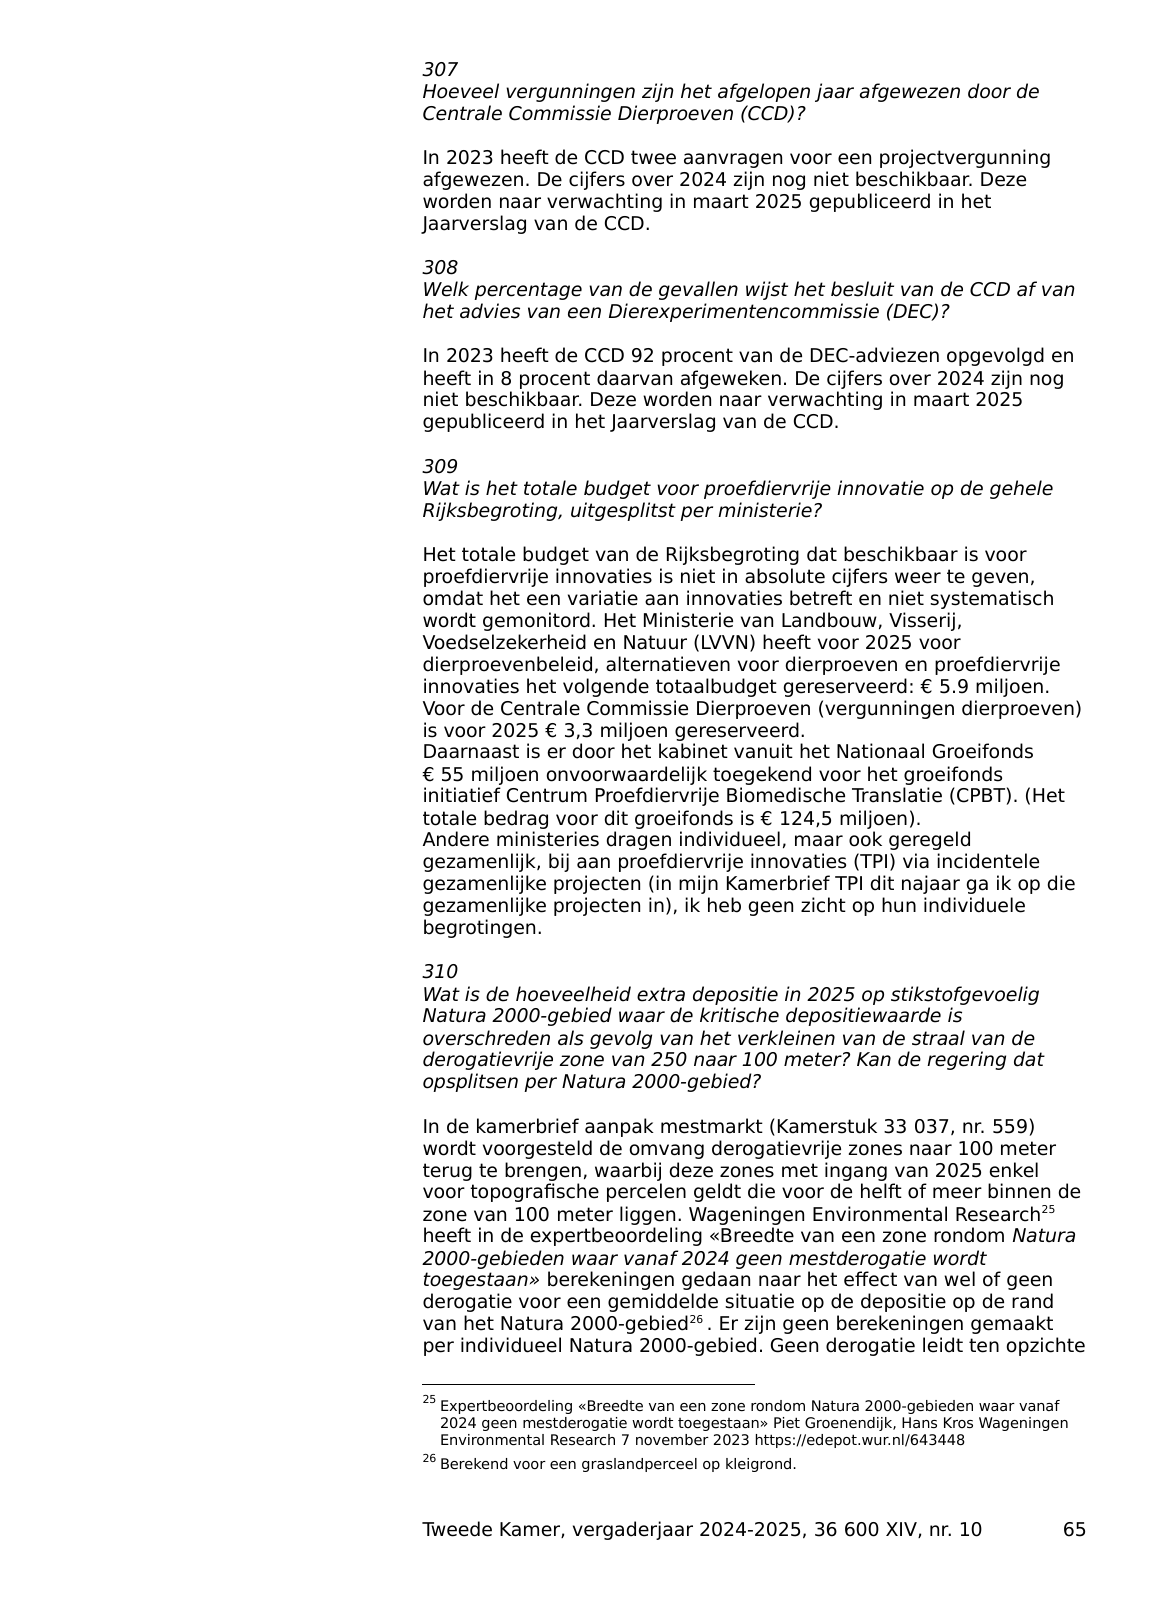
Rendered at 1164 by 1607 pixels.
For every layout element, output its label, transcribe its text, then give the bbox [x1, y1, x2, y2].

text Welk percentage van de gevallen wijst het besluit van de CCD af van het advies van een Dierexperimentencommissie (DEC)? [422, 279, 1087, 323]
text In 2023 heeft de CCD 92 procent van de DEC-adviezen opgevolgd en heeft in 8 procent daarvan afgeweken. De cijfers over 2024 zijn nog niet beschikbaar. Deze worden naar verwachting in maart 2025 gepubliceerd in het Jaarverslag van de CCD. [422, 345, 1087, 433]
text Het totale budget van de Rijksbegroting dat beschikbaar is voor proefdiervrije innovaties is niet in absolute cijfers weer te geven, omdat het een variatie aan innovaties betreft en niet systematisch wordt gemonitord. Het Ministerie van Landbouw, Visserij, Voedselzekerheid en Natuur (LVVN) heeft voor 2025 voor dierproevenbeleid, alternatieven voor dierproeven en proefdiervrije innovaties het volgende totaalbudget gereserveerd: € 5.9 miljoen. [422, 544, 1087, 697]
text Wat is de hoeveelheid extra depositie in 2025 op stikstofgevoelig Natura 2000-gebied waar de kritische depositiewaarde is overschreden als gevolg van het verkleinen van de straal van de derogatievrije zone van 250 naar 100 meter? Kan de regering dat opsplitsen per Natura 2000-gebied? [422, 983, 1087, 1093]
text Berekend voor een graslandperceel op kleigrond. [422, 1452, 1087, 1474]
text Voor de Centrale Commissie Dierproeven (vergunningen dierproeven) is voor 2025 € 3,3 miljoen gereserveerd. [422, 697, 1087, 741]
text Daarnaast is er door het kabinet vanuit het Nationaal Groeifonds € 55 miljoen onvoorwaardelijk toegekend voor het groeifonds initiatief Centrum Proefdiervrije Biomedische Translatie (CPBT). (Het totale bedrag voor dit groeifonds is € 124,5 miljoen). [422, 741, 1087, 829]
text 309 [422, 456, 1087, 477]
text 308 [422, 257, 1087, 279]
text Expertbeoordeling «Breedte van een zone rondom Natura 2000-gebieden waar vanaf 2024 geen mestderogatie wordt toegestaan» Piet Groenendijk, Hans Kros Wageningen Environmental Research 7 november 2023 https://edepot.wur.nl/643448 [422, 1393, 1087, 1449]
text Wat is het totale budget voor proefdiervrije innovatie op de gehele Rijksbegroting, uitgesplitst per ministerie? [422, 477, 1087, 521]
text In 2023 heeft de CCD twee aanvragen voor een projectvergunning afgewezen. De cijfers over 2024 zijn nog niet beschikbaar. Deze worden naar verwachting in maart 2025 gepubliceerd in het Jaarverslag van de CCD. [422, 147, 1087, 235]
text Andere ministeries dragen individueel, maar ook geregeld gezamenlijk, bij aan proefdiervrije innovaties (TPI) via incidentele gezamenlijke projecten (in mijn Kamerbrief TPI dit najaar ga ik op die gezamenlijke projecten in), ik heb geen zicht op hun individuele begrotingen. [422, 829, 1087, 939]
text In de kamerbrief aanpak mestmarkt (Kamerstuk 33 037, nr. 559) wordt voorgesteld de omvang derogatievrije zones naar 100 meter terug te brengen, waarbij deze zones met ingang van 2025 enkel voor topografische percelen geldt die voor de helft of meer binnen de zone van 100 meter liggen. Wageningen Environmental Research heeft in de expertbeoordeling «Breedte van een zone rondom Natura 2000-gebieden waar vanaf 2024 geen mestderogatie wordt toegestaan» berekeningen gedaan naar het effect van wel of geen derogatie voor een gemiddelde situatie op de depositie op de rand van het Natura 2000-gebied. Er zijn geen berekeningen gemaakt per individueel Natura 2000-gebied. Geen derogatie leidt ten opzichte [422, 1116, 1087, 1357]
text 307 [422, 59, 1087, 81]
text 310 [422, 961, 1087, 983]
text Hoeveel vergunningen zijn het afgelopen jaar afgewezen door de Centrale Commissie Dierproeven (CCD)? [422, 81, 1087, 125]
